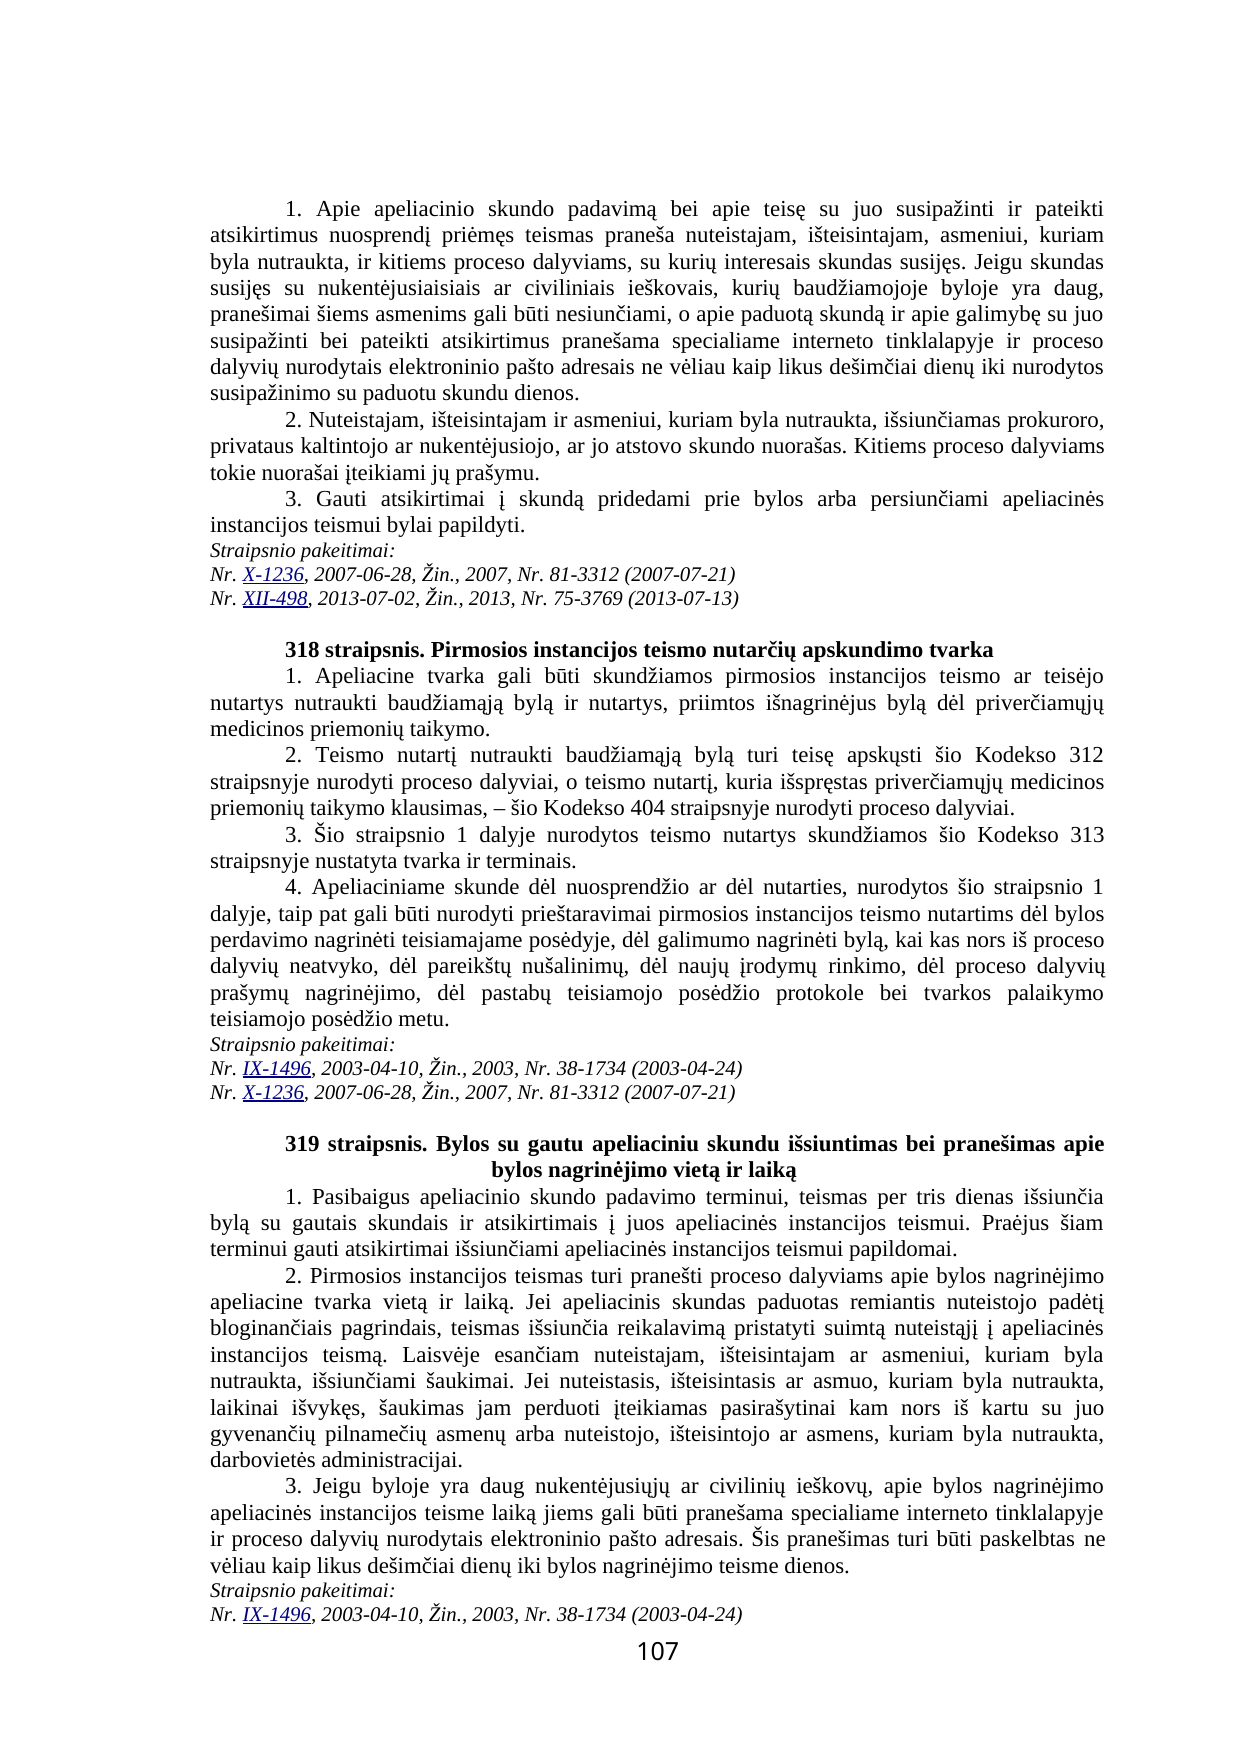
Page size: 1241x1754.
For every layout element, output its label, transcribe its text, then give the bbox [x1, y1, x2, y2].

text Nr. X-1236, 2007-06-28, Žin., 2007, Nr. 81-3312 (2007-07-21) [210, 562, 1106, 586]
text Nr. IX-1496, 2003-04-10, Žin., 2003, Nr. 38-1734 (2003-04-24) [210, 1056, 1106, 1079]
text Straipsnio pakeitimai: [210, 1578, 1106, 1602]
text 4. Apeliaciniame skunde dėl nuosprendžio ar dėl nutarties, nurodytos šio straipsnio 1 dalyje, taip pat gali būti nurodyti prieštaravimai pirmosios instancijos teismo nutartims dėl bylos perdavimo nagrinėti teisiamajame posėdyje, dėl galimumo nagrinėti bylą, kai kas nors iš proceso dalyvių neatvyko, dėl pareikštų nušalinimų, dėl naujų įrodymų rinkimo, dėl proceso dalyvių prašymų nagrinėjimo, dėl pastabų teisiamojo posėdžio protokole bei tvarkos palaikymo teisiamojo posėdžio metu. [210, 873, 1106, 1031]
text Nr. XII-498, 2013-07-02, Žin., 2013, Nr. 75-3769 (2013-07-13) [210, 586, 1106, 610]
text 2. Nuteistajam, išteisintajam ir asmeniui, kuriam byla nutraukta, išsiunčiamas prokuroro, privataus kaltintojo ar nukentėjusiojo, ar jo atstovo skundo nuorašas. Kitiems proceso dalyviams tokie nuorašai įteikiami jų prašymu. [210, 406, 1106, 485]
text 3. Jeigu byloje yra daug nukentėjusiųjų ar civilinių ieškovų, apie bylos nagrinėjimo apeliacinės instancijos teisme laiką jiems gali būti pranešama specialiame interneto tinklalapyje ir proceso dalyvių nurodytais elektroninio pašto adresais. Šis pranešimas turi būti paskelbtas ne vėliau kaip likus dešimčiai dienų iki bylos nagrinėjimo teisme dienos. [210, 1473, 1106, 1578]
text 2. Pirmosios instancijos teismas turi pranešti proceso dalyviams apie bylos nagrinėjimo apeliacine tvarka vietą ir laiką. Jei apeliacinis skundas paduotas remiantis nuteistojo padėtį bloginančiais pagrindais, teismas išsiunčia reikalavimą pristatyti suimtą nuteistąjį į apeliacinės instancijos teismą. Laisvėje esančiam nuteistajam, išteisintajam ar asmeniui, kuriam byla nutraukta, išsiunčiami šaukimai. Jei nuteistasis, išteisintasis ar asmuo, kuriam byla nutraukta, laikinai išvykęs, šaukimas jam perduoti įteikiamas pasirašytinai kam nors iš kartu su juo gyvenančių pilnamečių asmenų arba nuteistojo, išteisintojo ar asmens, kuriam byla nutraukta, darbovietės administracijai. [210, 1262, 1106, 1473]
text 319 straipsnis. Bylos su gautu apeliaciniu skundu išsiuntimas bei pranešimas apie bylos nagrinėjimo vietą ir laiką [285, 1130, 1106, 1183]
text 1. Apeliacine tvarka gali būti skundžiamos pirmosios instancijos teismo ar teisėjo nutartys nutraukti baudžiamąją bylą ir nutartys, priimtos išnagrinėjus bylą dėl priverčiamųjų medicinos priemonių taikymo. [210, 662, 1106, 742]
text Straipsnio pakeitimai: [210, 1031, 1106, 1056]
text 1. Pasibaigus apeliacinio skundo padavimo terminui, teismas per tris dienas išsiunčia bylą su gautais skundais ir atsikirtimais į juos apeliacinės instancijos teismui. Praėjus šiam terminui gauti atsikirtimai išsiunčiami apeliacinės instancijos teismui papildomai. [210, 1183, 1106, 1262]
text 3. Gauti atsikirtimai į skundą pridedami prie bylos arba persiunčiami apeliacinės instancijos teismui bylai papildyti. [210, 485, 1106, 538]
text Nr. X-1236, 2007-06-28, Žin., 2007, Nr. 81-3312 (2007-07-21) [210, 1079, 1106, 1104]
text Straipsnio pakeitimai: [210, 538, 1106, 562]
text 1. Apie apeliacinio skundo padavimą bei apie teisę su juo susipažinti ir pateikti atsikirtimus nuosprendį priėmęs teismas praneša nuteistajam, išteisintajam, asmeniui, kuriam byla nutraukta, ir kitiems proceso dalyviams, su kurių interesais skundas susijęs. Jeigu skundas susijęs su nukentėjusiaisiais ar civiliniais ieškovais, kurių baudžiamojoje byloje yra daug, pranešimai šiems asmenims gali būti nesiunčiami, o apie paduotą skundą ir apie galimybę su juo susipažinti bei pateikti atsikirtimus pranešama specialiame interneto tinklalapyje ir proceso dalyvių nurodytais elektroninio pašto adresais ne vėliau kaip likus dešimčiai dienų iki nurodytos susipažinimo su paduotu skundu dienos. [210, 195, 1106, 406]
text 3. Šio straipsnio 1 dalyje nurodytos teismo nutartys skundžiamos šio Kodekso 313 straipsnyje nustatyta tvarka ir terminais. [210, 821, 1106, 873]
text Nr. IX-1496, 2003-04-10, Žin., 2003, Nr. 38-1734 (2003-04-24) [210, 1602, 1106, 1626]
text 2. Teismo nutartį nutraukti baudžiamąją bylą turi teisę apskųsti šio Kodekso 312 straipsnyje nurodyti proceso dalyviai, o teismo nutartį, kuria išspręstas priverčiamųjų medicinos priemonių taikymo klausimas, – šio Kodekso 404 straipsnyje nurodyti proceso dalyviai. [210, 742, 1106, 821]
text 318 straipsnis. Pirmosios instancijos teismo nutarčių apskundimo tvarka [210, 636, 1106, 662]
